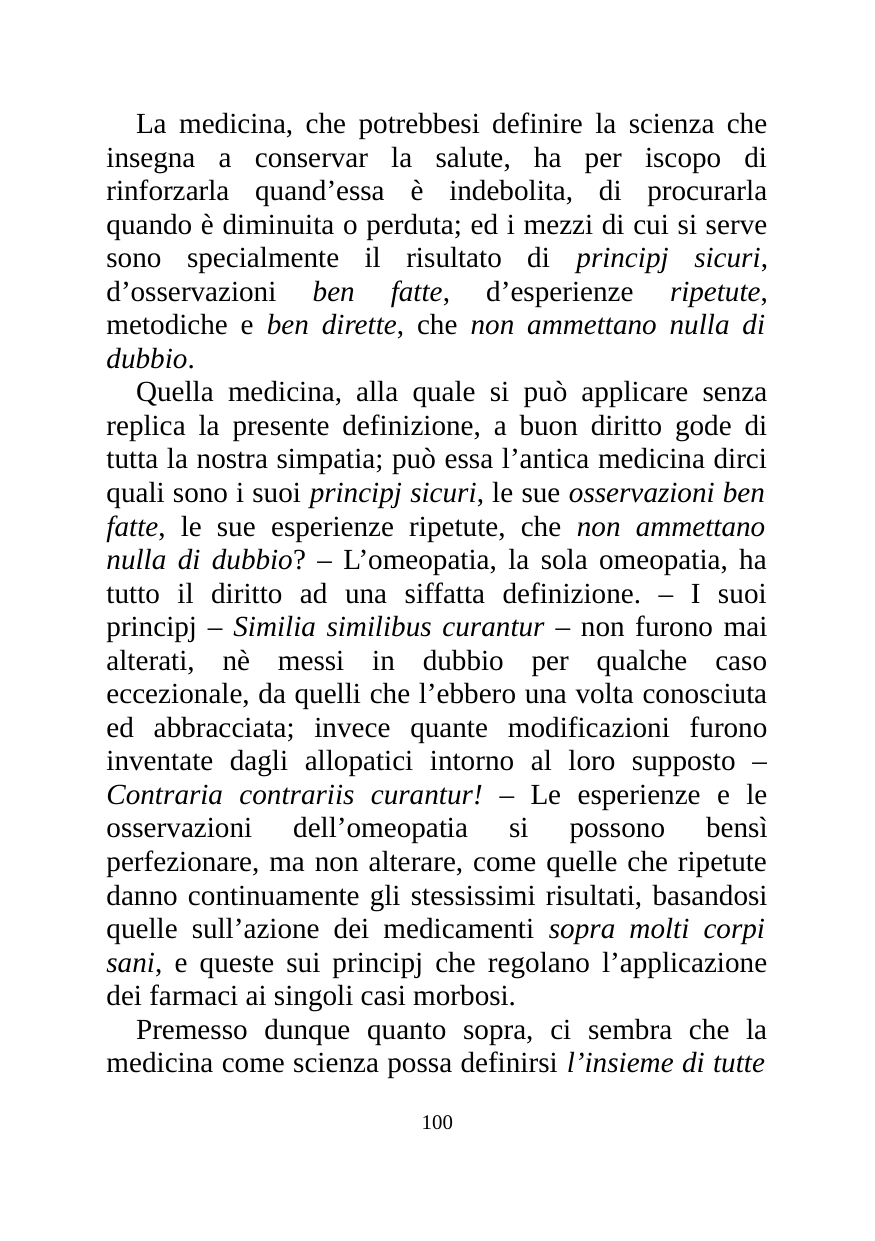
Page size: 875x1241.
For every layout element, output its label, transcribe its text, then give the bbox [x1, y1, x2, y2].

text La medicina, che potrebbesi definire la scienza che insegna a conservar la salute, ha per iscopo di rinforzarla quand’essa è indebolita, di procurarla quando è diminuita o perduta; ed i mezzi di cui si serve sono specialmente il risultato di principj sicuri, d’osservazioni ben fatte, d’esperienze ripetute, metodiche e ben dirette, che non ammettano nulla di dubbio. [106, 106, 768, 374]
text Quella medicina, alla quale si può applicare senza replica la presente definizione, a buon diritto gode di tutta la nostra simpatia; può essa l’antica medicina dirci quali sono i suoi principj sicuri, le sue osservazioni ben fatte, le sue esperienze ripetute, che non ammettano nulla di dubbio? – L’omeopatia, la sola omeopatia, ha tutto il diritto ad una siffatta definizione. – I suoi principj – Similia similibus curantur – non furono mai alterati, nè messi in dubbio per qualche caso eccezionale, da quelli che l’ebbero una volta conosciuta ed abbracciata; invece quante modificazioni furono inventate dagli allopatici intorno al loro supposto – Contraria contrariis curantur! – Le esperienze e le osservazioni dell’omeopatia si possono bensì perfezionare, ma non alterare, come quelle che ripetute danno continuamente gli stessissimi risultati, basandosi quelle sull’azione dei medicamenti sopra molti corpi sani, e queste sui principj che regolano l’applicazione dei farmaci ai singoli casi morbosi. [106, 374, 768, 1012]
text Premesso dunque quanto sopra, ci sembra che la medicina come scienza possa definirsi l’insieme di tutte [106, 1012, 768, 1079]
